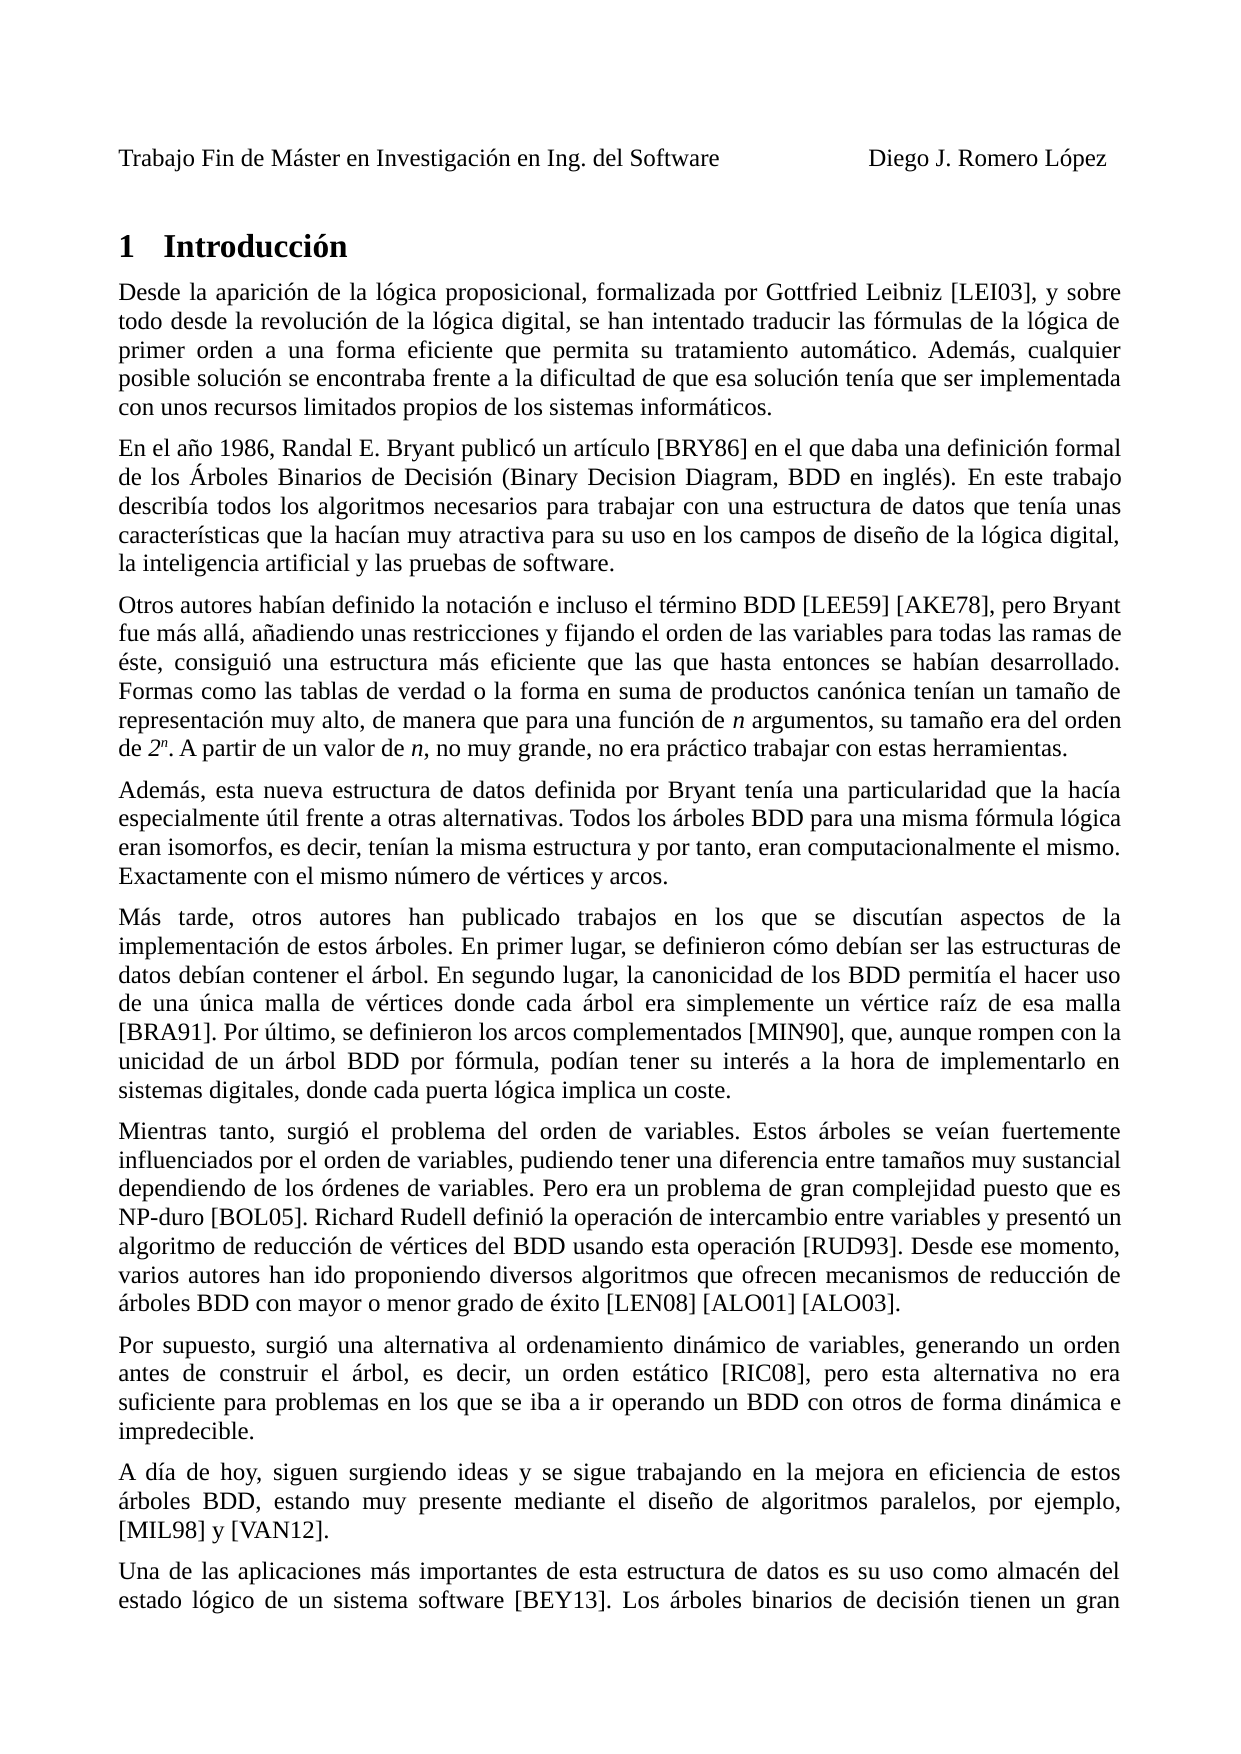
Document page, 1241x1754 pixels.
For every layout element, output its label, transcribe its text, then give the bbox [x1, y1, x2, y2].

text A día de hoy, siguen surgiendo ideas y se sigue trabajando en la mejora en eficiencia de estos árboles BDD, estando muy presente mediante el diseño de algoritmos paralelos, por ejemplo, [MIL98] y [VAN12]. [118, 1457, 1122, 1543]
text En el año 1986, Randal E. Bryant publicó un artículo [BRY86] en el que daba una definición formal de los Árboles Binarios de Decisión (Binary Decision Diagram, BDD en inglés). En este trabajo describía todos los algoritmos necesarios para trabajar con una estructura de datos que tenía unas características que la hacían muy atractiva para su uso en los campos de diseño de la lógica digital, la inteligencia artificial y las pruebas de software. [118, 433, 1122, 577]
text Además, esta nueva estructura de datos definida por Bryant tenía una particularidad que la hacía especialmente útil frente a otras alternativas. Todos los árboles BDD para una misma fórmula lógica eran isomorfos, es decir, tenían la misma estructura y por tanto, eran computacionalmente el mismo. Exactamente con el mismo número de vértices y arcos. [118, 775, 1122, 890]
text Una de las aplicaciones más importantes de esta estructura de datos es su uso como almacén del estado lógico de un sistema software [BEY13]. Los árboles binarios de decisión tienen un gran [118, 1556, 1122, 1613]
text Desde la aparición de la lógica proposicional, formalizada por Gottfried Leibniz [LEI03], y sobre todo desde la revolución de la lógica digital, se han intentado traducir las fórmulas de la lógica de primer orden a una forma eficiente que permita su tratamiento automático. Además, cualquier posible solución se encontraba frente a la dificultad de que esa solución tenía que ser implementada con unos recursos limitados propios de los sistemas informáticos. [118, 277, 1122, 421]
text Otros autores habían definido la notación e incluso el término BDD [LEE59] [AKE78], pero Bryant fue más allá, añadiendo unas restricciones y fijando el orden de las variables para todas las ramas de éste, consiguió una estructura más eficiente que las que hasta entonces se habían desarrollado. Formas como las tablas de verdad o la forma en suma de productos canónica tenían un tamaño de representación muy alto, de manera que para una función de n argumentos, su tamaño era del orden de 2n. A partir de un valor de n, no muy grande, no era práctico trabajar con estas herramientas. [118, 590, 1122, 762]
text Por supuesto, surgió una alternativa al ordenamiento dinámico de variables, generando un orden antes de construir el árbol, es decir, un orden estático [RIC08], pero esta alternativa no era suficiente para problemas en los que se iba a ir operando un BDD con otros de forma dinámica e impredecible. [118, 1330, 1122, 1445]
text Mientras tanto, surgió el problema del orden de variables. Estos árboles se veían fuertemente influenciados por el orden de variables, pudiendo tener una diferencia entre tamaños muy sustancial dependiendo de los órdenes de variables. Pero era un problema de gran complejidad puesto que es NP-duro [BOL05]. Richard Rudell definió la operación de intercambio entre variables y presentó un algoritmo de reducción de vértices del BDD usando esta operación [RUD93]. Desde ese momento, varios autores han ido proponiendo diversos algoritmos que ofrecen mecanismos de reducción de árboles BDD con mayor o menor grado de éxito [LEN08] [ALO01] [ALO03]. [118, 1116, 1122, 1317]
subtitle Introducción [118, 226, 1122, 265]
text Más tarde, otros autores han publicado trabajos en los que se discutían aspectos de la implementación de estos árboles. En primer lugar, se definieron cómo debían ser las estructuras de datos debían contener el árbol. En segundo lugar, la canonicidad de los BDD permitía el hacer uso de una única malla de vértices donde cada árbol era simplemente un vértice raíz de esa malla [BRA91]. Por último, se definieron los arcos complementados [MIN90], que, aunque rompen con la unicidad de un árbol BDD por fórmula, podían tener su interés a la hora de implementarlo en sistemas digitales, donde cada puerta lógica implica un coste. [118, 902, 1122, 1103]
